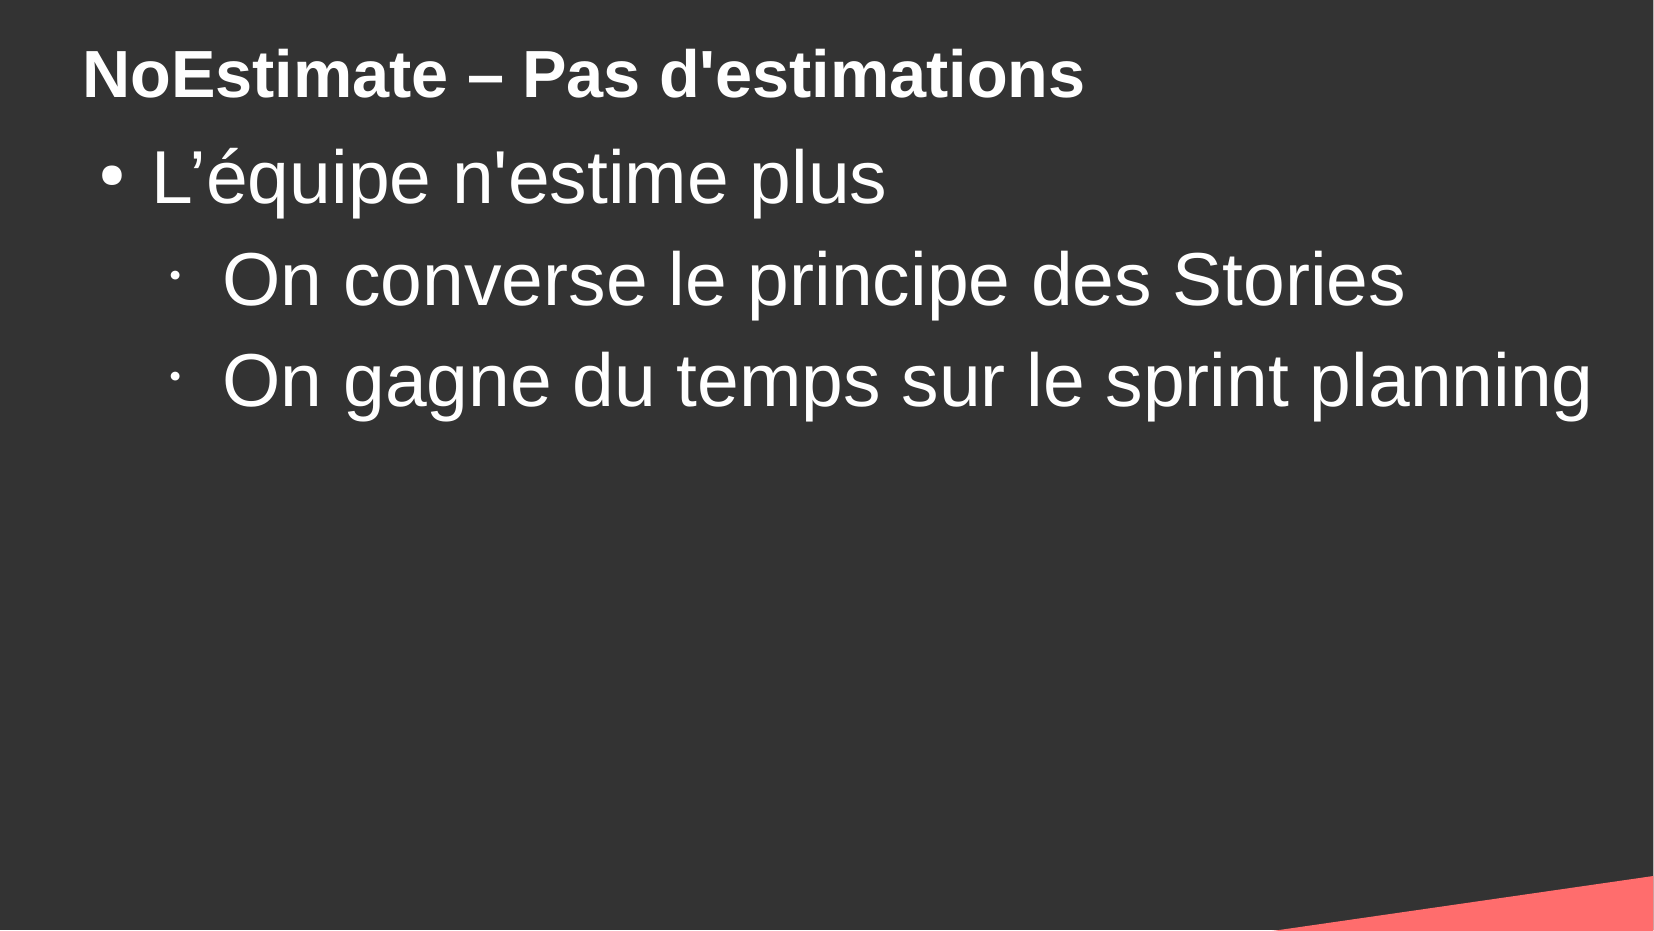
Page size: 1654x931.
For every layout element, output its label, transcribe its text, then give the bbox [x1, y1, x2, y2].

title NoEstimate – Pas d'estimations [82, 37, 1571, 122]
text_box [1272, 875, 1654, 931]
list L’équipe n'estime plus On converse le principe des Stories On gagne du temps sur le sprint planning [80, 135, 1620, 697]
